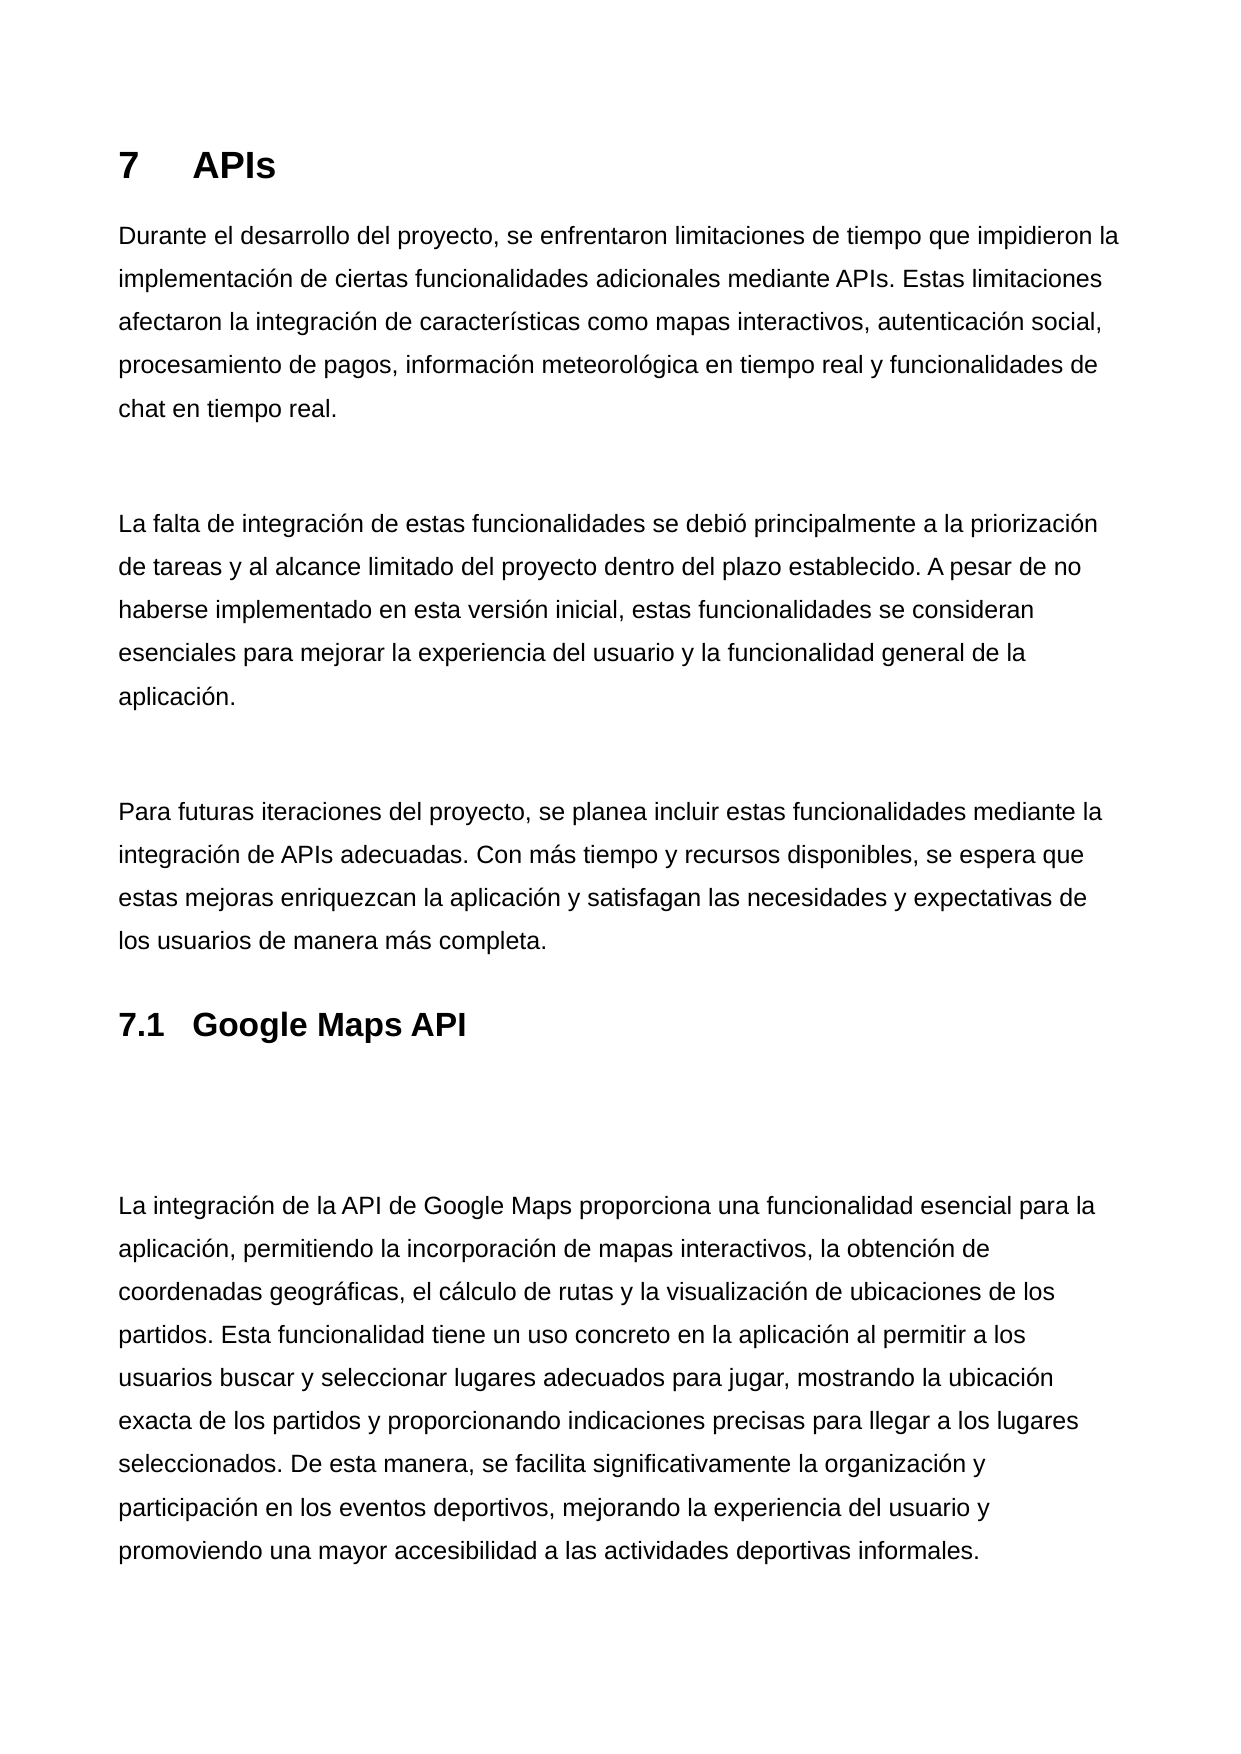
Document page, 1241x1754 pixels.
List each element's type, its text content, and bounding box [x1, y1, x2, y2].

text La integración de la API de Google Maps proporciona una funcionalidad esencial para la aplicación, permitiendo la incorporación de mapas interactivos, la obtención de coordenadas geográficas, el cálculo de rutas y la visualización de ubicaciones de los partidos. Esta funcionalidad tiene un uso concreto en la aplicación al permitir a los usuarios buscar y seleccionar lugares adecuados para jugar, mostrando la ubicación exacta de los partidos y proporcionando indicaciones precisas para llegar a los lugares seleccionados. De esta manera, se facilita significativamente la organización y participación en los eventos deportivos, mejorando la experiencia del usuario y promoviendo una mayor accesibilidad a las actividades deportivas informales. [118, 1191, 1122, 1564]
subtitle Google Maps API [118, 1005, 1122, 1043]
text Para futuras iteraciones del proyecto, se planea incluir estas funcionalidades mediante la integración de APIs adecuadas. Con más tiempo y recursos disponibles, se espera que estas mejoras enriquezcan la aplicación y satisfagan las necesidades y expectativas de los usuarios de manera más completa. [118, 797, 1122, 955]
subtitle APIs [118, 143, 1122, 187]
text La falta de integración de estas funcionalidades se debió principalmente a la priorización de tareas y al alcance limitado del proyecto dentro del plazo establecido. A pesar de no haberse implementado en esta versión inicial, estas funcionalidades se consideran esenciales para mejorar la experiencia del usuario y la funcionalidad general de la aplicación. [118, 509, 1122, 710]
text Durante el desarrollo del proyecto, se enfrentaron limitaciones de tiempo que impidieron la implementación de ciertas funcionalidades adicionales mediante APIs. Estas limitaciones afectaron la integración de características como mapas interactivos, autenticación social, procesamiento de pagos, información meteorológica en tiempo real y funcionalidades de chat en tiempo real. [118, 221, 1122, 422]
